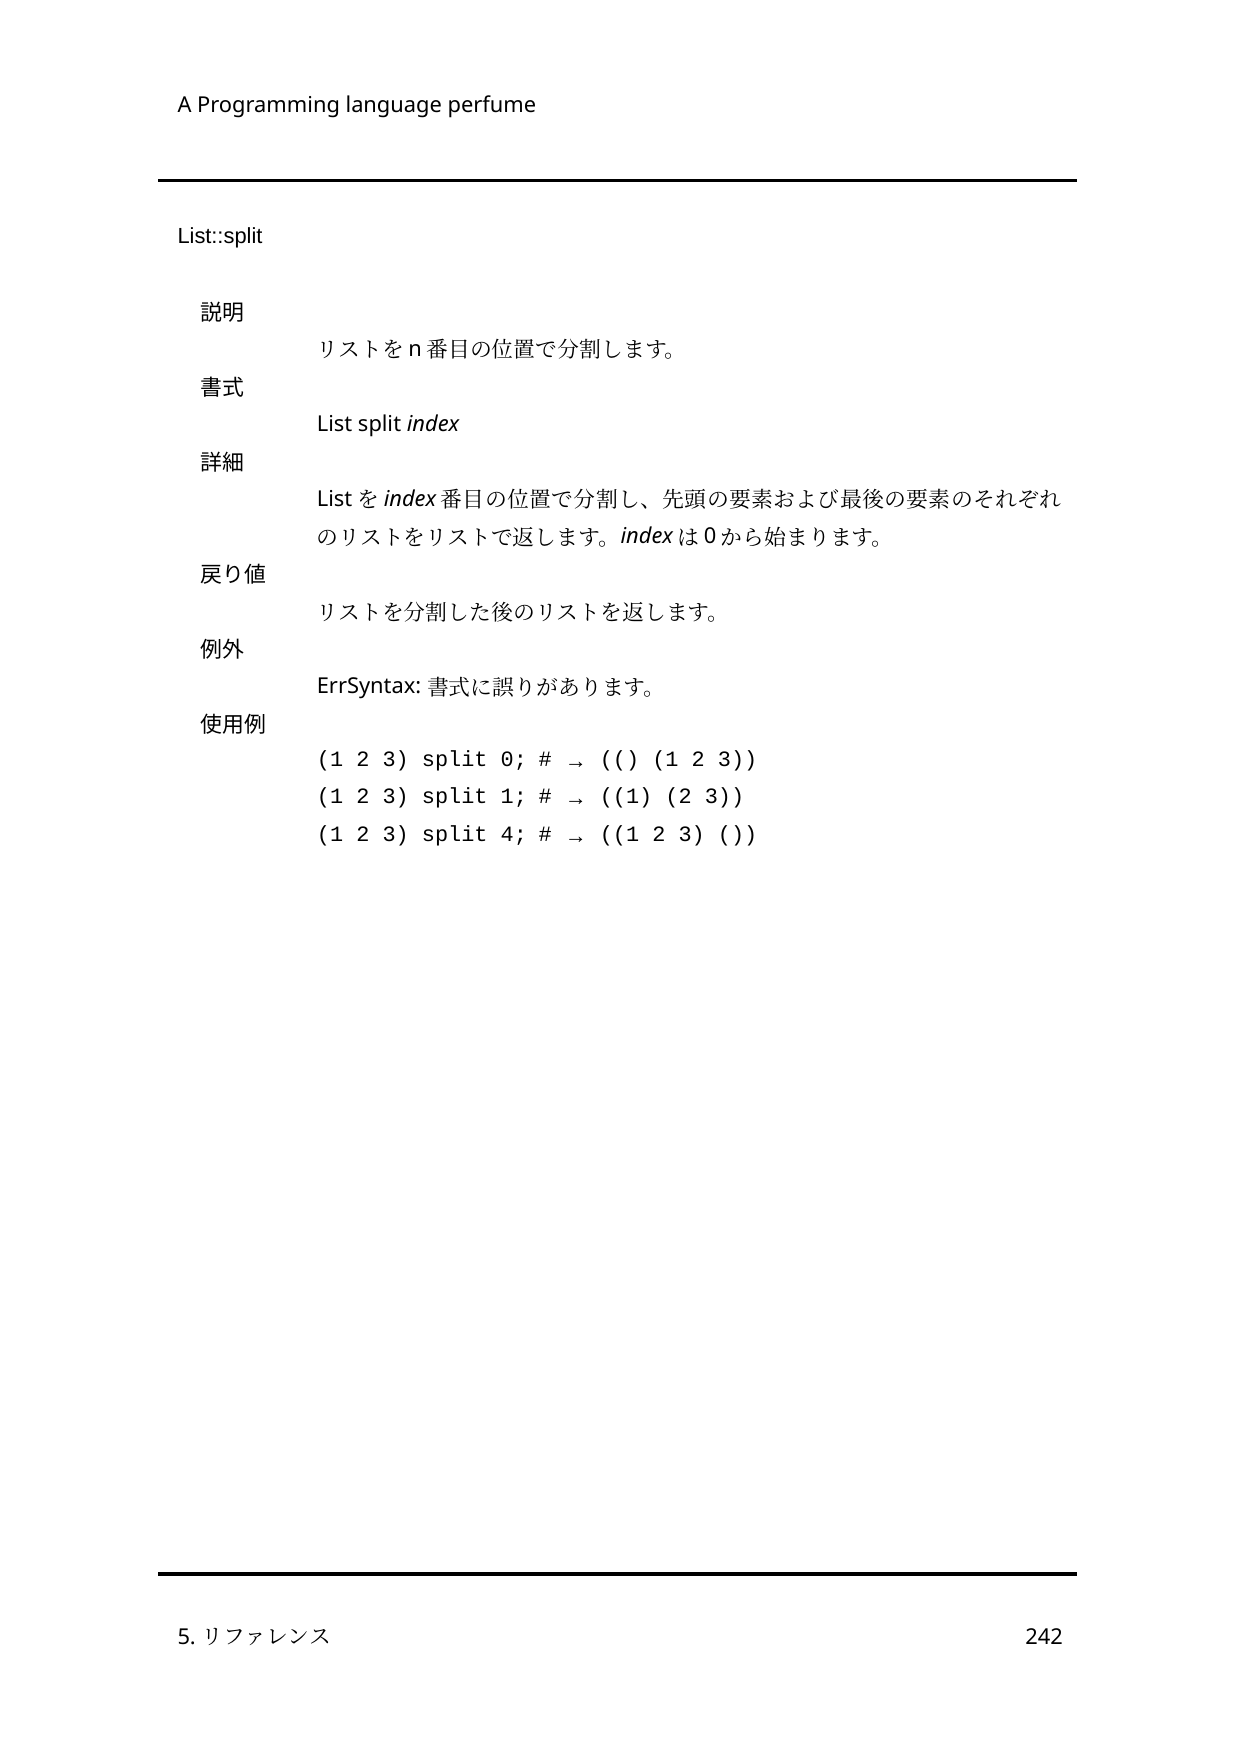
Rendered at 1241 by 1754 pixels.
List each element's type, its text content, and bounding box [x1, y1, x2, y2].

subtitle List::split [177, 217, 1063, 254]
table_header リストをn番目の位置で分割します。 [317, 292, 1063, 367]
table_cell 例外 [200, 629, 317, 704]
table_cell 使用例 [200, 704, 317, 854]
table_cell 書式 [200, 367, 317, 442]
table_cell ErrSyntax: 書式に誤りがあります。 [317, 629, 1063, 704]
table_cell Listをindex番目の位置で分割し、先頭の要素および最後の要素のそれぞれのリストをリストで返します。indexは0から始まります。 [317, 442, 1063, 554]
table_cell List split index [317, 367, 1063, 442]
table_cell リストを分割した後のリストを返します。 [317, 554, 1063, 629]
table_cell 詳細 [200, 442, 317, 554]
table_cell 戻り値 [200, 554, 317, 629]
table_cell (1 2 3) split 0; # → (() (1 2 3)) (1 2 3) split 1; # → ((1) (2 3)) (1 2 3) split 4; # → ((1 2 3) ()) [317, 704, 1063, 854]
table_header 説明 [200, 292, 317, 367]
